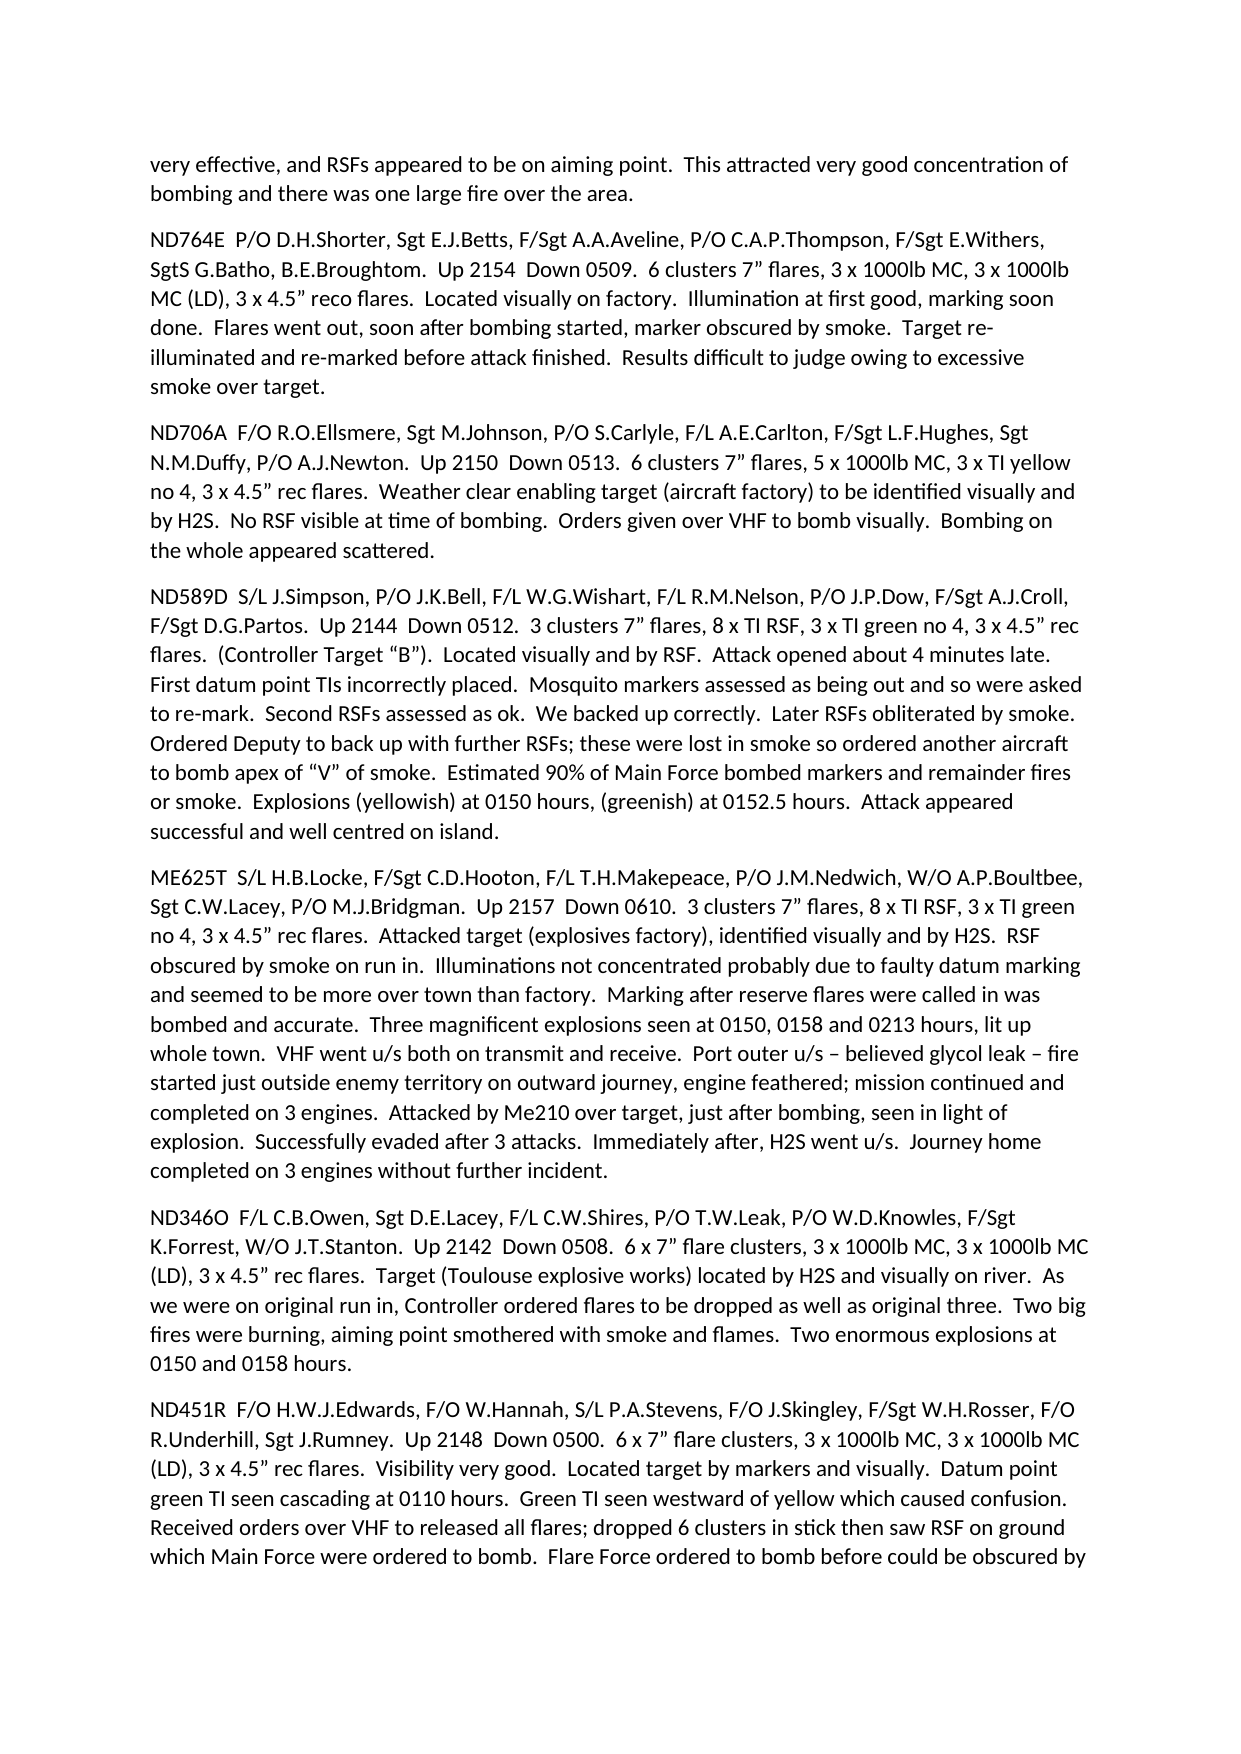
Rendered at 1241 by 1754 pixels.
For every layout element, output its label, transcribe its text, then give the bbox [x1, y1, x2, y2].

text ND451R F/O H.W.J.Edwards, F/O W.Hannah, S/L P.A.Stevens, F/O J.Skingley, F/Sgt W.H.Rosser, F/O R.Underhill, Sgt J.Rumney. Up 2148 Down 0500. 6 x 7” flare clusters, 3 x 1000lb MC, 3 x 1000lb MC (LD), 3 x 4.5” rec flares. Visibility very good. Located target by markers and visually. Datum point green TI seen cascading at 0110 hours. Green TI seen westward of yellow which caused confusion. Received orders over VHF to released all flares; dropped 6 clusters in stick then saw RSF on ground which Main Force were ordered to bomb. Flare Force ordered to bomb before could be obscured by [150, 1396, 1090, 1571]
text very effective, and RSFs appeared to be on aiming point. This attracted very good concentration of bombing and there was one large fire over the area. [150, 150, 1090, 207]
text ND764E P/O D.H.Shorter, Sgt E.J.Betts, F/Sgt A.A.Aveline, P/O C.A.P.Thompson, F/Sgt E.Withers, SgtS G.Batho, B.E.Broughtom. Up 2154 Down 0509. 6 clusters 7” flares, 3 x 1000lb MC, 3 x 1000lb MC (LD), 3 x 4.5” reco flares. Located visually on factory. Illumination at first good, marking soon done. Flares went out, soon after bombing started, marker obscured by smoke. Target re-illuminated and re-marked before attack finished. Results difficult to judge owing to excessive smoke over target. [150, 225, 1090, 400]
text ND346O F/L C.B.Owen, Sgt D.E.Lacey, F/L C.W.Shires, P/O T.W.Leak, P/O W.D.Knowles, F/Sgt K.Forrest, W/O J.T.Stanton. Up 2142 Down 0508. 6 x 7” flare clusters, 3 x 1000lb MC, 3 x 1000lb MC (LD), 3 x 4.5” rec flares. Target (Toulouse explosive works) located by H2S and visually on river. As we were on original run in, Controller ordered flares to be dropped as well as original three. Two big fires were burning, aiming point smothered with smoke and flames. Two enormous explosions at 0150 and 0158 hours. [150, 1203, 1090, 1378]
text ND589D S/L J.Simpson, P/O J.K.Bell, F/L W.G.Wishart, F/L R.M.Nelson, P/O J.P.Dow, F/Sgt A.J.Croll, F/Sgt D.G.Partos. Up 2144 Down 0512. 3 clusters 7” flares, 8 x TI RSF, 3 x TI green no 4, 3 x 4.5” rec flares. (Controller Target “B”). Located visually and by RSF. Attack opened about 4 minutes late. First datum point TIs incorrectly placed. Mosquito markers assessed as being out and so were asked to re-mark. Second RSFs assessed as ok. We backed up correctly. Later RSFs obliterated by smoke. Ordered Deputy to back up with further RSFs; these were lost in smoke so ordered another aircraft to bomb apex of “V” of smoke. Estimated 90% of Main Force bombed markers and remainder fires or smoke. Explosions (yellowish) at 0150 hours, (greenish) at 0152.5 hours. Attack appeared successful and well centred on island. [150, 582, 1090, 845]
text ME625T S/L H.B.Locke, F/Sgt C.D.Hooton, F/L T.H.Makepeace, P/O J.M.Nedwich, W/O A.P.Boultbee, Sgt C.W.Lacey, P/O M.J.Bridgman. Up 2157 Down 0610. 3 clusters 7” flares, 8 x TI RSF, 3 x TI green no 4, 3 x 4.5” rec flares. Attacked target (explosives factory), identified visually and by H2S. RSF obscured by smoke on run in. Illuminations not concentrated probably due to faulty datum marking and seemed to be more over town than factory. Marking after reserve flares were called in was bombed and accurate. Three magnificent explosions seen at 0150, 0158 and 0213 hours, lit up whole town. VHF went u/s both on transmit and receive. Port outer u/s – believed glycol leak – fire started just outside enemy territory on outward journey, engine feathered; mission continued and completed on 3 engines. Attacked by Me210 over target, just after bombing, seen in light of explosion. Successfully evaded after 3 attacks. Immediately after, H2S went u/s. Journey home completed on 3 engines without further incident. [150, 863, 1090, 1185]
text ND706A F/O R.O.Ellsmere, Sgt M.Johnson, P/O S.Carlyle, F/L A.E.Carlton, F/Sgt L.F.Hughes, Sgt N.M.Duffy, P/O A.J.Newton. Up 2150 Down 0513. 6 clusters 7” flares, 5 x 1000lb MC, 3 x TI yellow no 4, 3 x 4.5” rec flares. Weather clear enabling target (aircraft factory) to be identified visually and by H2S. No RSF visible at time of bombing. Orders given over VHF to bomb visually. Bombing on the whole appeared scattered. [150, 418, 1090, 564]
